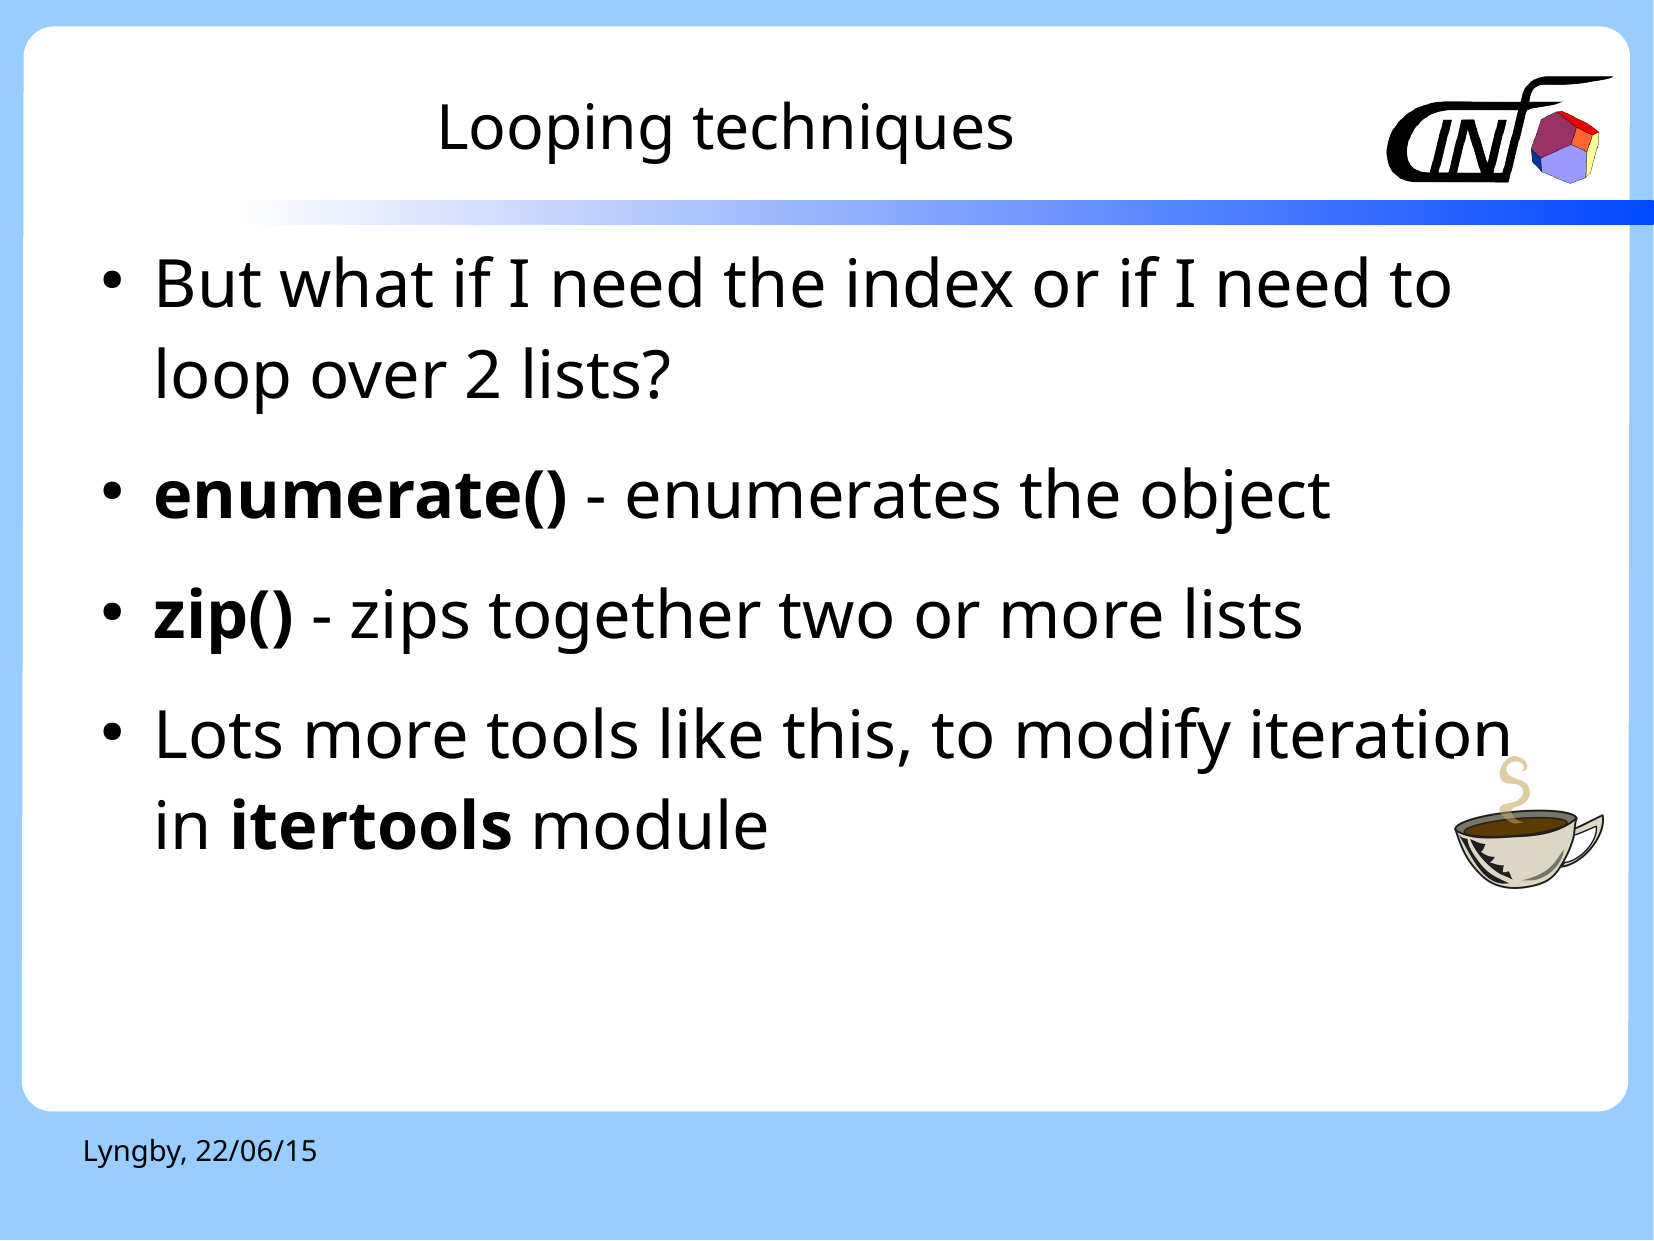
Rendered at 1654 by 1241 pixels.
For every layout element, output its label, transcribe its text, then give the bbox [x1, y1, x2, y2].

text_box 1442 [956, 201, 961, 224]
picture [1386, 76, 1613, 184]
title Looping techniques [82, 49, 1371, 201]
picture [1454, 756, 1604, 889]
list But what if I need the index or if I need to loop over 2 lists? enumerate() - enumerates the object zip() - zips together two or more lists Lots more tools like this, to modify iteration in itertools module [82, 236, 1571, 1055]
